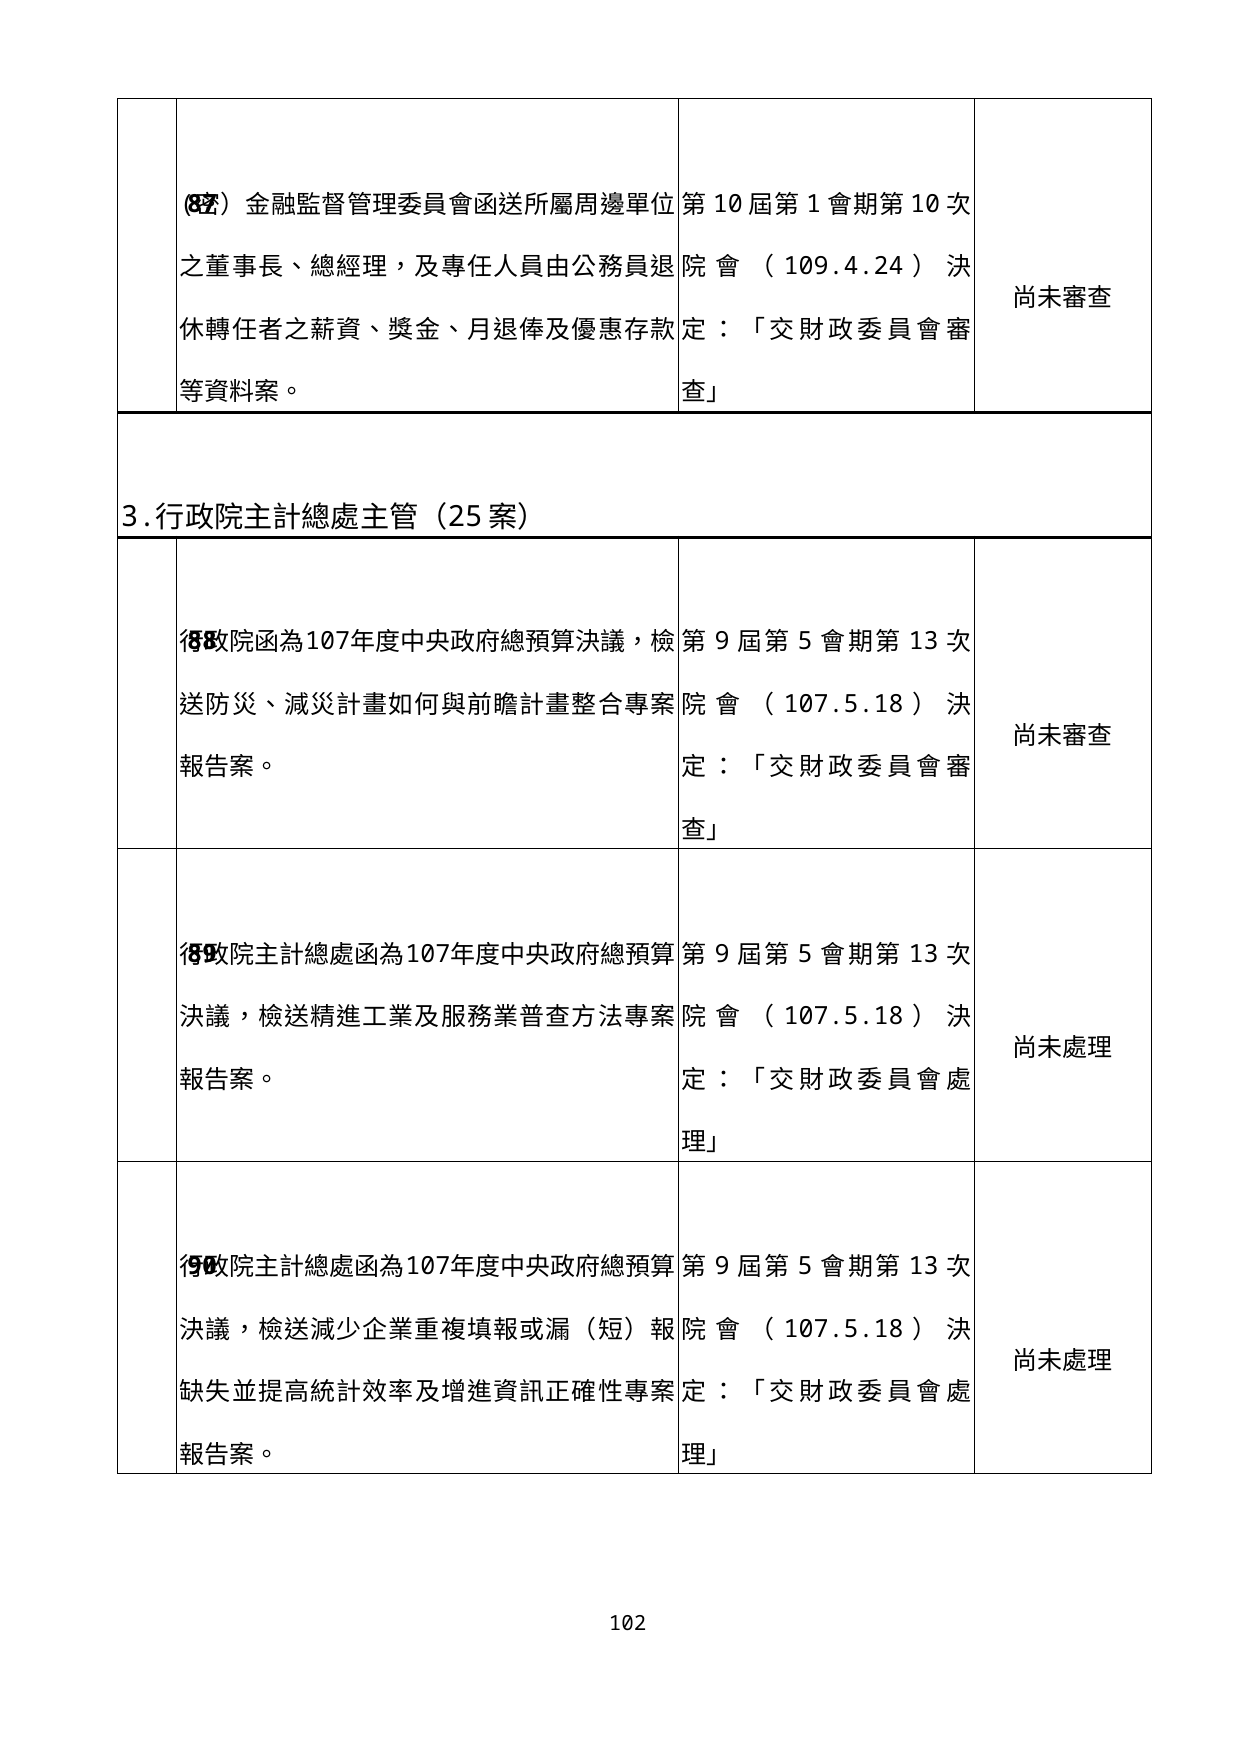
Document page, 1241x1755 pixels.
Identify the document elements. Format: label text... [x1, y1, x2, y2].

table_cell 第9屆第5會期第13次院會（107.5.18）決定：「交財政委員會審查」 [679, 539, 974, 848]
table_cell 第9屆第5會期第13次院會（107.5.18）決定：「交財政委員會處理」 [679, 849, 974, 1161]
table_cell 行政院主計總處函為107年度中央政府總預算決議，檢送減少企業重複填報或漏（短）報缺失並提高統計效率及增進資訊正確性專案報告案。 [177, 1162, 678, 1473]
table_cell 行政院主計總處函為107年度中央政府總預算決議，檢送精進工業及服務業普查方法專案報告案。 [177, 849, 678, 1161]
table_cell [118, 849, 176, 1161]
table_cell 尚未處理 [975, 1162, 1151, 1473]
table_cell [118, 539, 176, 848]
table_cell [118, 99, 176, 411]
table_cell [118, 1162, 176, 1473]
table_cell 第9屆第5會期第13次院會（107.5.18）決定：「交財政委員會處理」 [679, 1162, 974, 1473]
table_cell 第10屆第1會期第10次院會（109.4.24）決定：「交財政委員會審查」 [679, 99, 974, 411]
table_cell 行政院函為107年度中央政府總預算決議，檢送防災、減災計畫如何與前瞻計畫整合專案報告案。 [177, 539, 678, 848]
table_cell 尚未審查 [975, 539, 1151, 848]
table_cell 尚未處理 [975, 849, 1151, 1161]
table_cell 3.行政院主計總處主管（25案） [118, 414, 1151, 536]
table_cell 尚未審查 [975, 99, 1151, 411]
table_cell (密）金融監督管理委員會函送所屬周邊單位之董事長、總經理，及專任人員由公務員退休轉任者之薪資、獎金、月退俸及優惠存款等資料案。 [177, 99, 678, 411]
